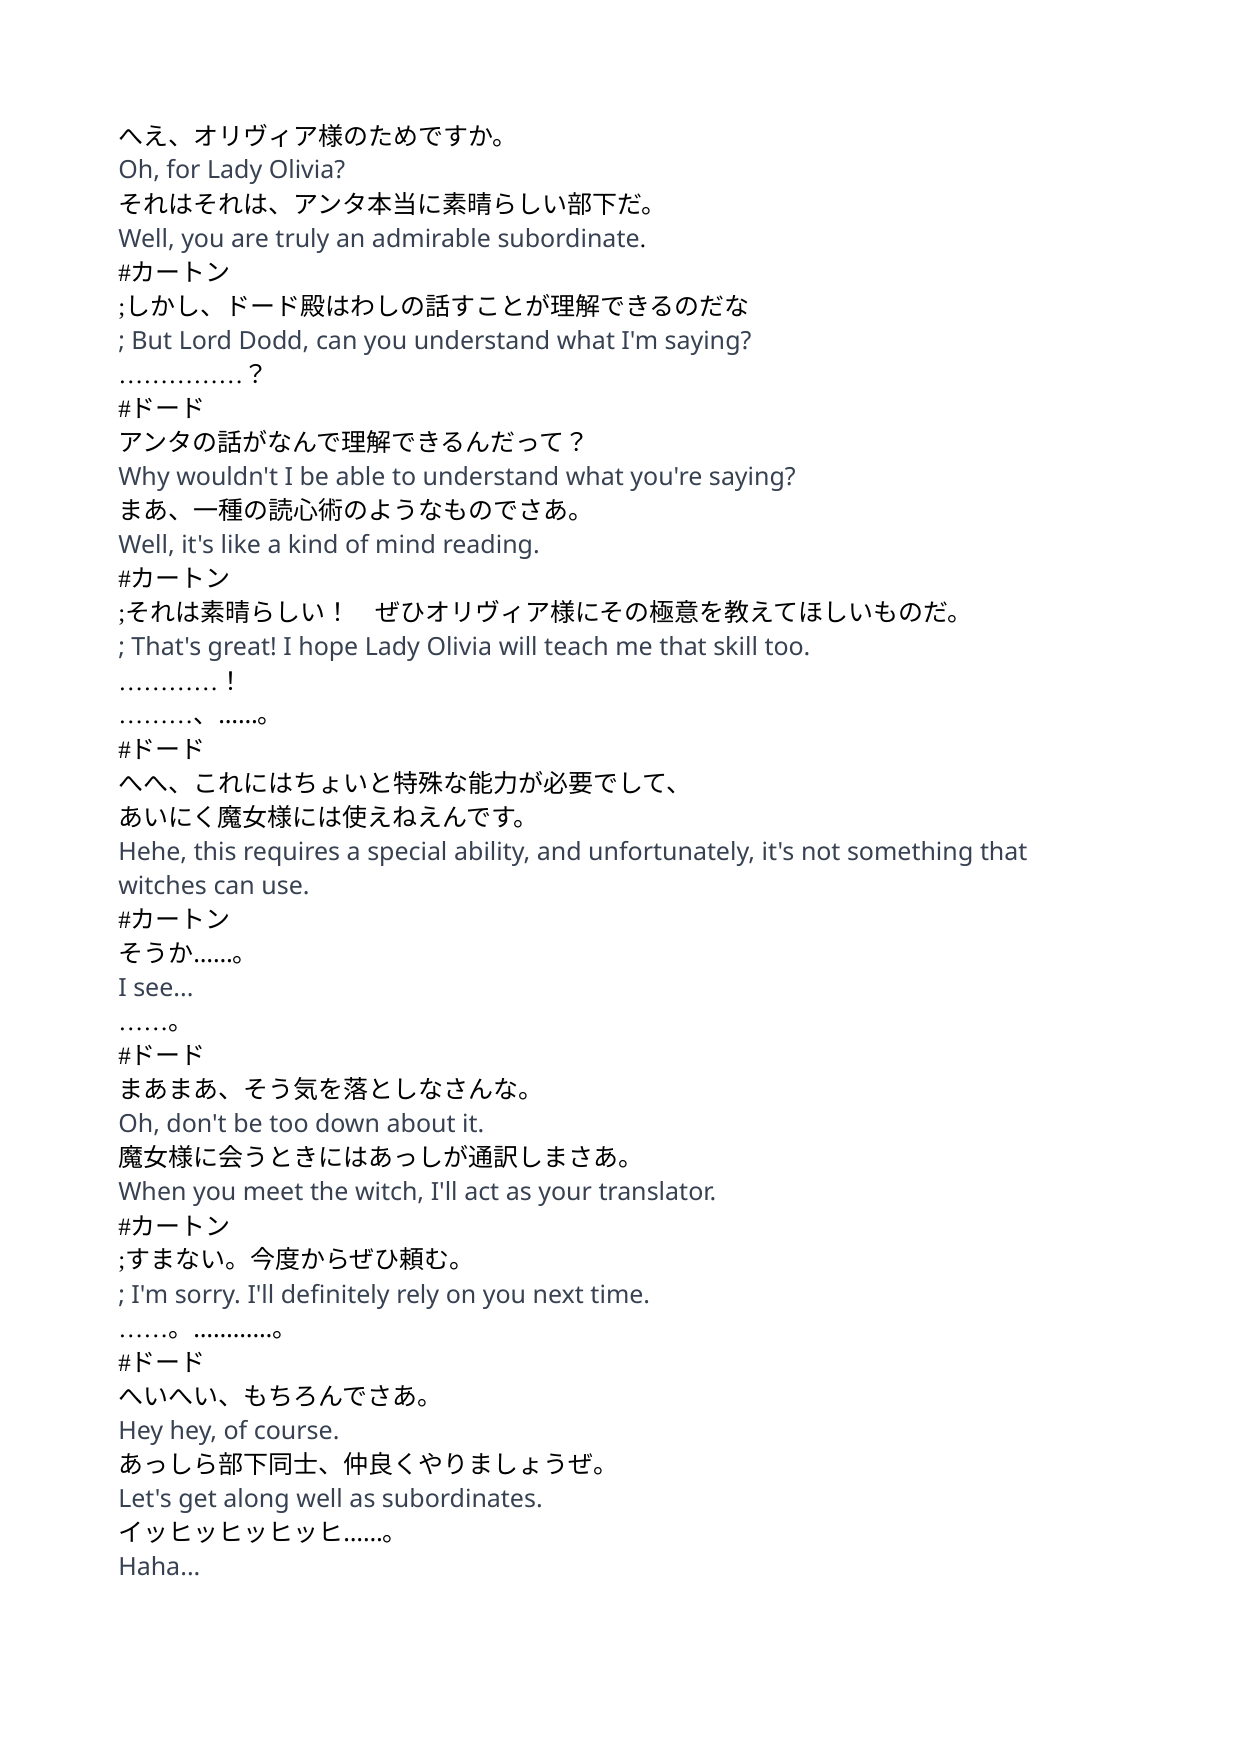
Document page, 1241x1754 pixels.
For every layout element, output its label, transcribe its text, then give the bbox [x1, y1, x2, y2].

text Haha... [118, 1549, 1122, 1583]
text あっしら部下同士、仲良くやりましょうぜ。 [118, 1447, 1122, 1481]
text ; That's great! I hope Lady Olivia will teach me that skill too. [118, 629, 1122, 663]
text Oh, for Lady Olivia? [118, 152, 1122, 186]
text …………！ [118, 663, 1122, 697]
text へへ、これにはちょいと特殊な能力が必要でして、 [118, 765, 1122, 799]
text Hey hey, of course. [118, 1412, 1122, 1447]
text #ドード [118, 1038, 1122, 1072]
text アンタの話がなんで理解できるんだって？ [118, 425, 1122, 459]
text ;すまない。今度からぜひ頼む。 [118, 1242, 1122, 1276]
text Hehe, this requires a special ability, and unfortunately, it's not something that witches can use. [118, 833, 1122, 902]
text ;しかし、ドード殿はわしの話すことが理解できるのだな [118, 288, 1122, 322]
text #カートン [118, 1208, 1122, 1242]
text ……。 [118, 1004, 1122, 1038]
text #カートン [118, 561, 1122, 595]
text #ドード [118, 731, 1122, 765]
text I see... [118, 970, 1122, 1004]
text まあまあ、そう気を落としなさんな。 [118, 1072, 1122, 1106]
text ……………？ [118, 357, 1122, 391]
text When you meet the witch, I'll act as your translator. [118, 1174, 1122, 1208]
text #カートン [118, 902, 1122, 936]
text へえ、オリヴィア様のためですか。 [118, 118, 1122, 152]
text それはそれは、アンタ本当に素晴らしい部下だ。 [118, 186, 1122, 220]
text Well, you are truly an admirable subordinate. [118, 220, 1122, 254]
text ; But Lord Dodd, can you understand what I'm saying? [118, 322, 1122, 357]
text 魔女様に会うときにはあっしが通訳しまさあ。 [118, 1140, 1122, 1174]
text そうか……。 [118, 936, 1122, 970]
text Well, it's like a kind of mind reading. [118, 527, 1122, 561]
text あいにく魔女様には使えねえんです。 [118, 799, 1122, 833]
text Oh, don't be too down about it. [118, 1106, 1122, 1140]
text ;それは素晴らしい！ ぜひオリヴィア様にその極意を教えてほしいものだ。 [118, 595, 1122, 629]
text ; I'm sorry. I'll definitely rely on you next time. [118, 1276, 1122, 1310]
text Why wouldn't I be able to understand what you're saying? [118, 459, 1122, 493]
text ………、……。 [118, 697, 1122, 731]
text #ドード [118, 391, 1122, 425]
text まあ、一種の読心術のようなものでさあ。 [118, 493, 1122, 527]
text イッヒッヒッヒッヒ……。 [118, 1515, 1122, 1549]
text #ドード [118, 1344, 1122, 1378]
text へいへい、もちろんでさあ。 [118, 1378, 1122, 1412]
text #カートン [118, 254, 1122, 288]
text Let's get along well as subordinates. [118, 1481, 1122, 1515]
text ……。…………。 [118, 1310, 1122, 1344]
